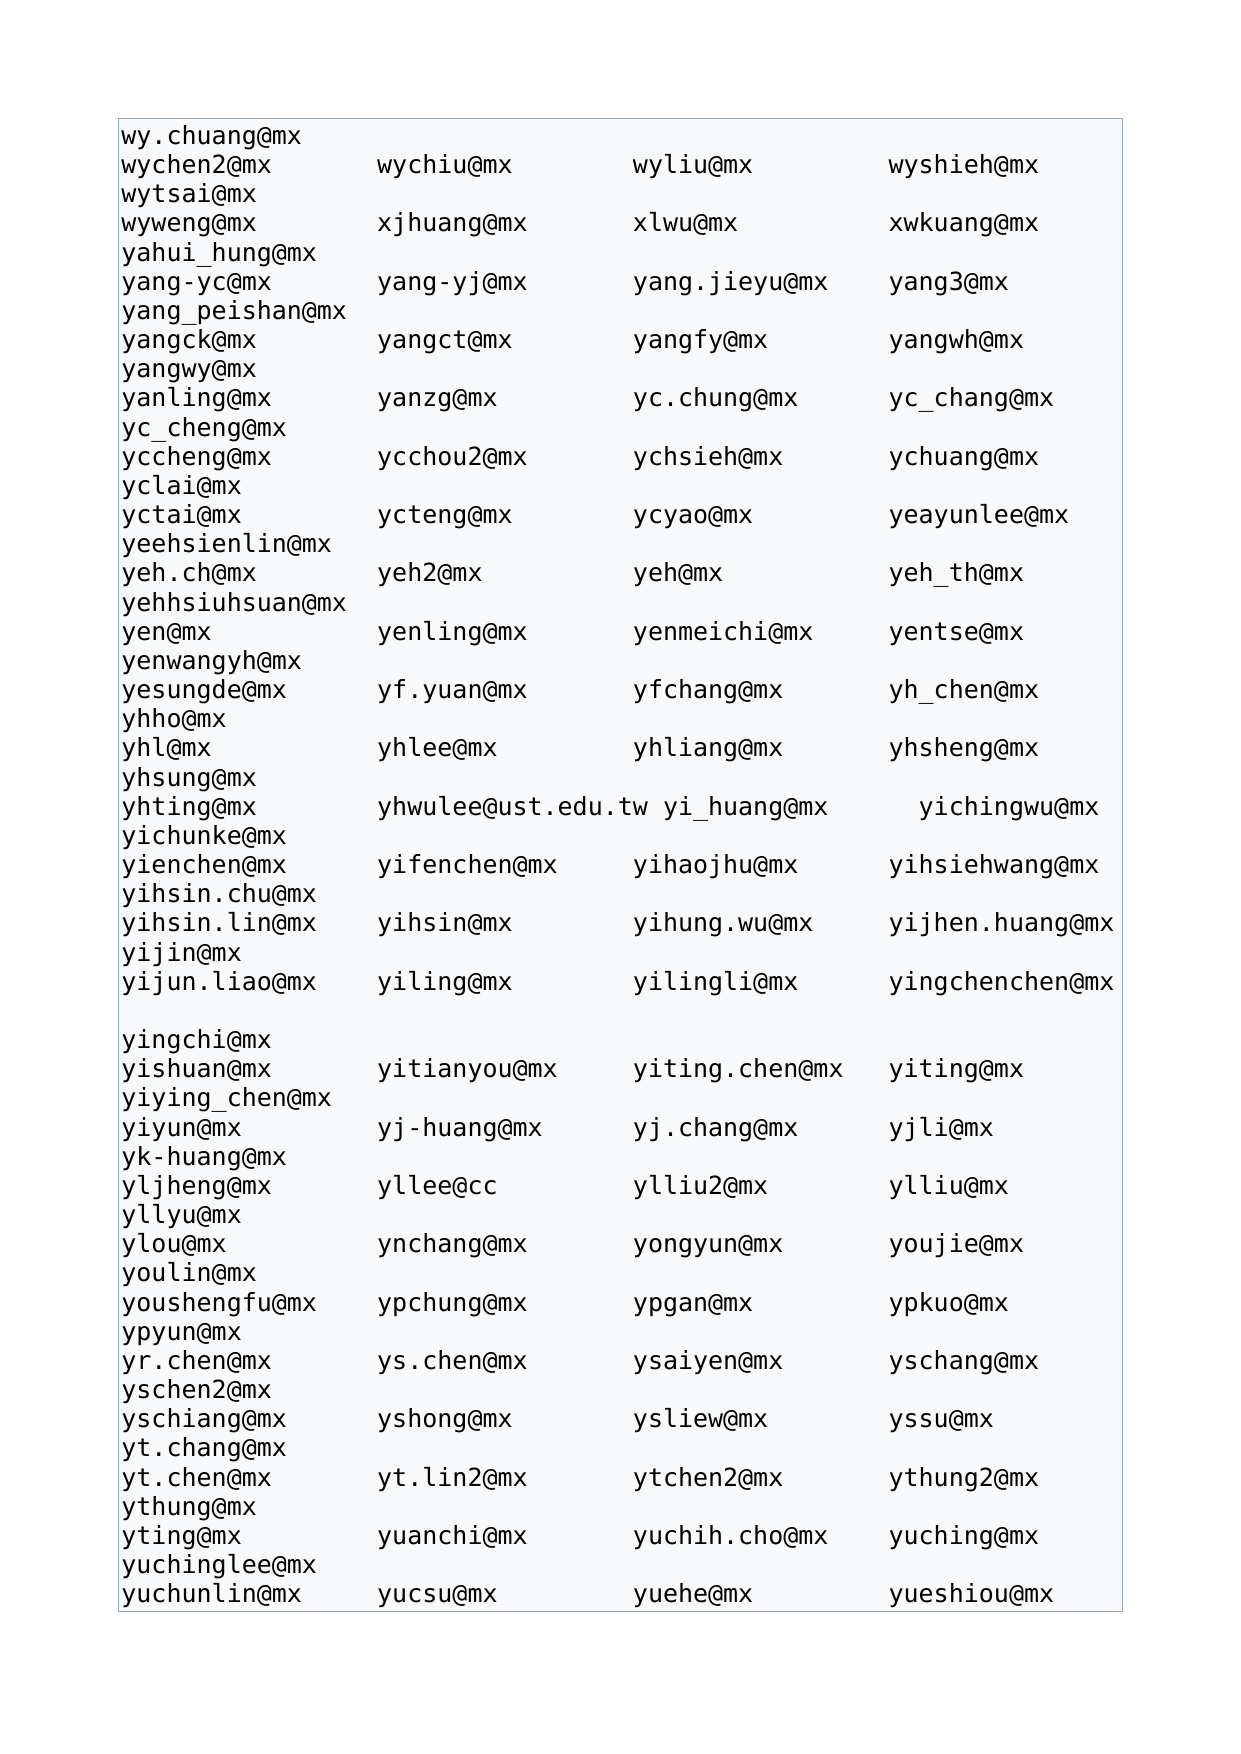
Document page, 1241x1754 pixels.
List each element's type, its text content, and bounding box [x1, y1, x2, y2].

text wy.chuang@mx wychen2@mx wychiu@mx wyliu@mx wyshieh@mx wytsai@mx wyweng@mx xjhuang@mx xlwu@mx xwkuang@mx yahui_hung@mx yang-yc@mx yang-yj@mx yang.jieyu@mx yang3@mx yang_peishan@mx yangck@mx yangct@mx yangfy@mx yangwh@mx yangwy@mx yanling@mx yanzg@mx yc.chung@mx yc_chang@mx yc_cheng@mx yccheng@mx ycchou2@mx ychsieh@mx ychuang@mx yclai@mx yctai@mx ycteng@mx ycyao@mx yeayunlee@mx yeehsienlin@mx yeh.ch@mx yeh2@mx yeh@mx yeh_th@mx yehhsiuhsuan@mx yen@mx yenling@mx yenmeichi@mx yentse@mx yenwangyh@mx yesungde@mx yf.yuan@mx yfchang@mx yh_chen@mx yhho@mx yhl@mx yhlee@mx yhliang@mx yhsheng@mx yhsung@mx yhting@mx yhwulee@ust.edu.tw yi_huang@mx yichingwu@mx yichunke@mx yienchen@mx yifenchen@mx yihaojhu@mx yihsiehwang@mx yihsin.chu@mx yihsin.lin@mx yihsin@mx yihung.wu@mx yijhen.huang@mx yijin@mx yijun.liao@mx yiling@mx yilingli@mx yingchenchen@mx yingchi@mx yishuan@mx yitianyou@mx yiting.chen@mx yiting@mx yiying_chen@mx yiyun@mx yj-huang@mx yj.chang@mx yjli@mx yk-huang@mx yljheng@mx yllee@cc ylliu2@mx ylliu@mx yllyu@mx ylou@mx ynchang@mx yongyun@mx youjie@mx youlin@mx youshengfu@mx ypchung@mx ypgan@mx ypkuo@mx ypyun@mx yr.chen@mx ys.chen@mx ysaiyen@mx yschang@mx yschen2@mx yschiang@mx yshong@mx ysliew@mx yssu@mx yt.chang@mx yt.chen@mx yt.lin2@mx ytchen2@mx ythung2@mx ythung@mx yting@mx yuanchi@mx yuchih.cho@mx yuching@mx yuchinglee@mx yuchunlin@mx yucsu@mx yuehe@mx yueshiou@mx [119, 119, 1122, 1611]
